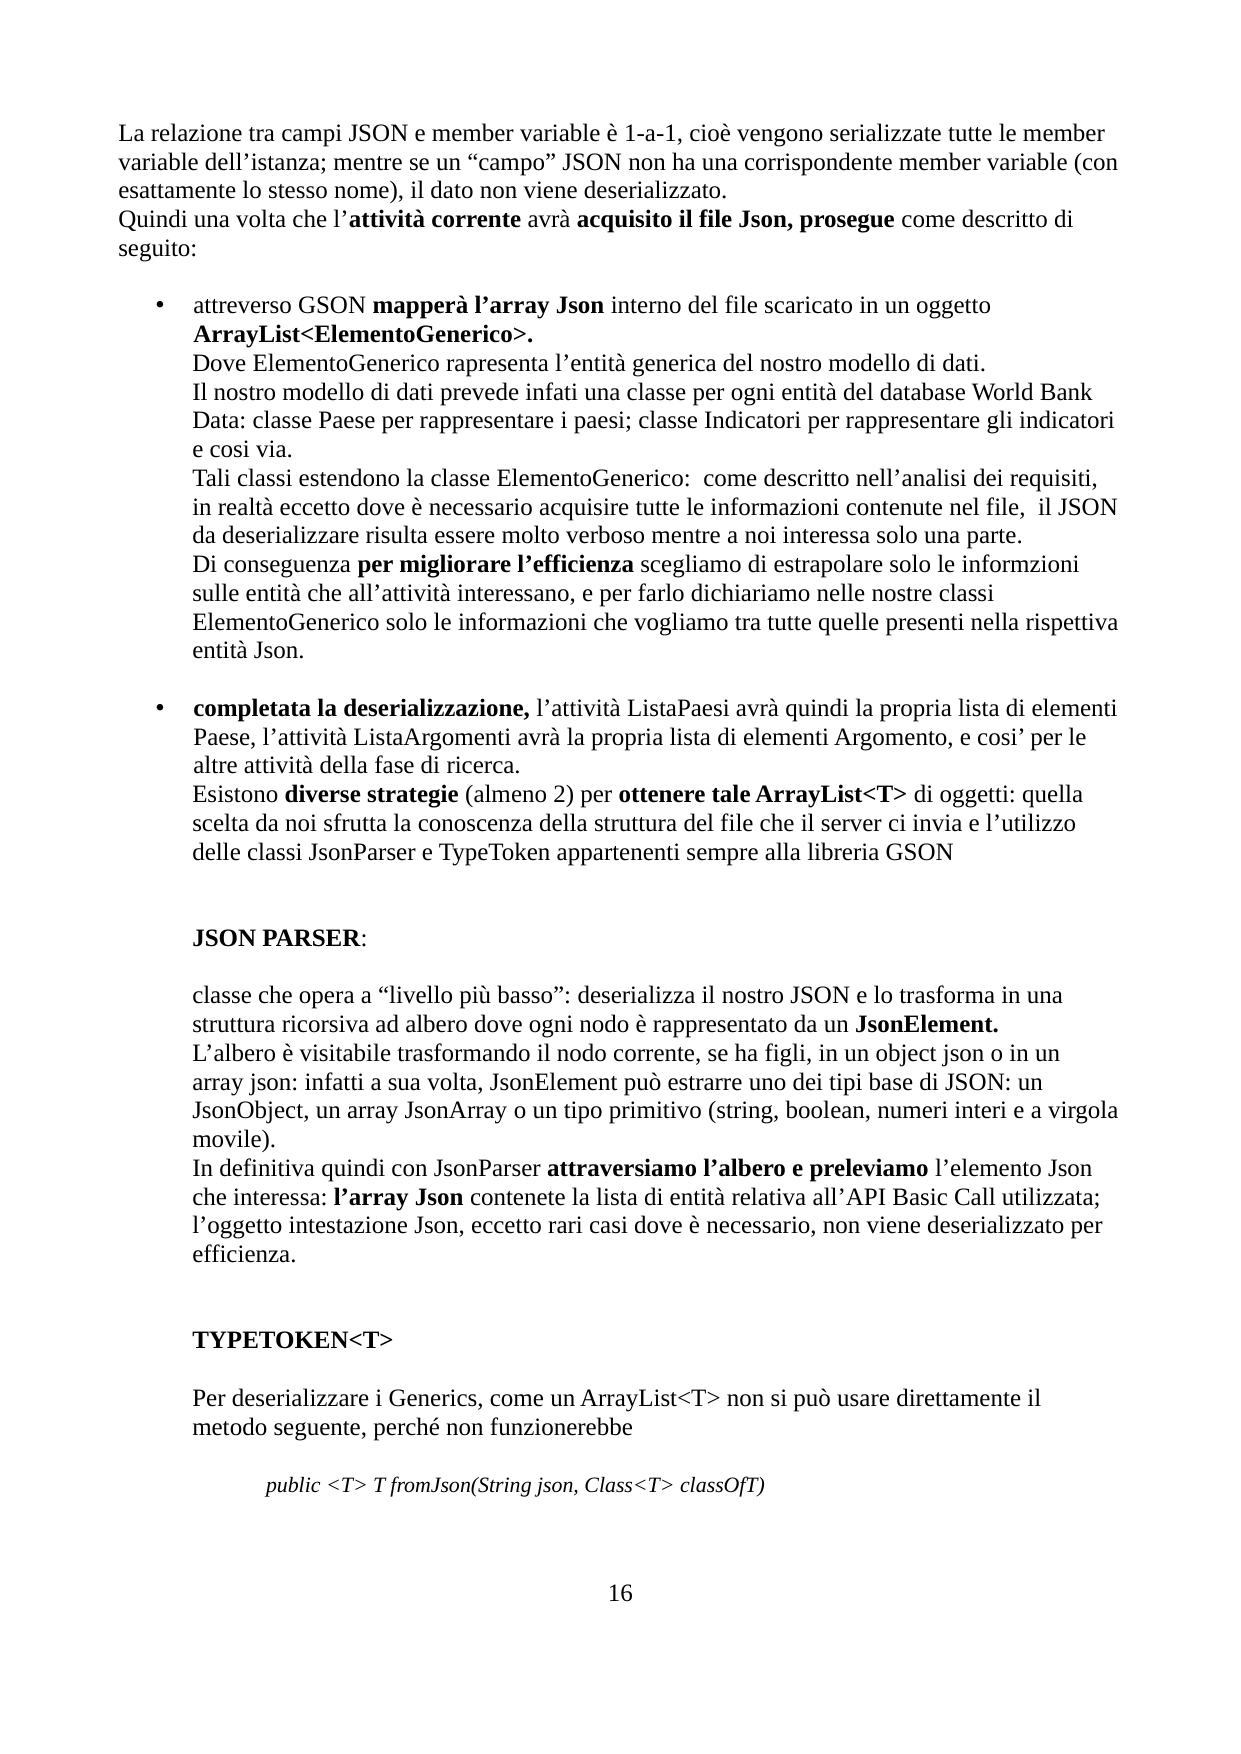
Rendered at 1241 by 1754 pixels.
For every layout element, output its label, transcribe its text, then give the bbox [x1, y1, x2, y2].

text Di conseguenza per migliorare l’efficienza scegliamo di estrapolare solo le informzioni sulle entità che all’attività interessano, e per farlo dichiariamo nelle nostre classi ElementoGenerico solo le informazioni che vogliamo tra tutte quelle presenti nella rispettiva entità Json. [118, 549, 1122, 664]
text l’oggetto intestazione Json, eccetto rari casi dove è necessario, non viene deserializzato per efficienza. [118, 1211, 1122, 1268]
text Quindi una volta che l’attività corrente avrà acquisito il file Json, prosegue come descritto di seguito: [118, 204, 1122, 262]
text JSON PARSER: [118, 923, 1122, 952]
text Tali classi estendono la classe ElementoGenerico: come descritto nell’analisi dei requisiti, in realtà eccetto dove è necessario acquisire tutte le informazioni contenute nel file, il JSON da deserializzare risulta essere molto verboso mentre a noi interessa solo una parte. [118, 463, 1122, 549]
text TYPETOKEN<T> [118, 1326, 1122, 1354]
text La relazione tra campi JSON e member variable è 1-a-1, cioè vengono serializzate tutte le member variable dell’istanza; mentre se un “campo” JSON non ha una corrispondente member variable (con esattamente lo stesso nome), il dato non viene deserializzato. [118, 118, 1122, 204]
text L’albero è visitabile trasformando il nodo corrente, se ha figli, in un object json o in un array json: infatti a sua volta, JsonElement può estrarre uno dei tipi base di JSON: un JsonObject, un array JsonArray o un tipo primitivo (string, boolean, numeri interi e a virgola movile). [118, 1038, 1122, 1153]
text Per deserializzare i Generics, come un ArrayList<T> non si può usare direttamente il metodo seguente, perché non funzionerebbe [118, 1383, 1122, 1441]
list completata la deserializzazione, l’attività ListaPaesi avrà quindi la propria lista di elementi Paese, l’attività ListaArgomenti avrà la propria lista di elementi Argomento, e cosi’ per le altre attività della fase di ricerca. [156, 693, 1122, 779]
text classe che opera a “livello più basso”: deserializza il nostro JSON e lo trasforma in una struttura ricorsiva ad albero dove ogni nodo è rappresentato da un JsonElement. [118, 981, 1122, 1038]
text Il nostro modello di dati prevede infati una classe per ogni entità del database World Bank Data: classe Paese per rappresentare i paesi; classe Indicatori per rappresentare gli indicatori e cosi via. [118, 377, 1122, 463]
text In definitiva quindi con JsonParser attraversiamo l’albero e preleviamo l’elemento Json che interessa: l’array Json contenete la lista di entità relativa all’API Basic Call utilizzata; [118, 1153, 1122, 1211]
text public <T> T fromJson(String json, Class<T> classOfT) [118, 1469, 1122, 1498]
text Esistono diverse strategie (almeno 2) per ottenere tale ArrayList<T> di oggetti: quella scelta da noi sfrutta la conoscenza della struttura del file che il server ci invia e l’utilizzo delle classi JsonParser e TypeToken appartenenti sempre alla libreria GSON [118, 779, 1122, 866]
list attreverso GSON mapperà l’array Json interno del file scaricato in un oggetto ArrayList<ElementoGenerico>. [156, 291, 1122, 348]
text Dove ElementoGenerico rapresenta l’entità generica del nostro modello di dati. [118, 348, 1122, 377]
